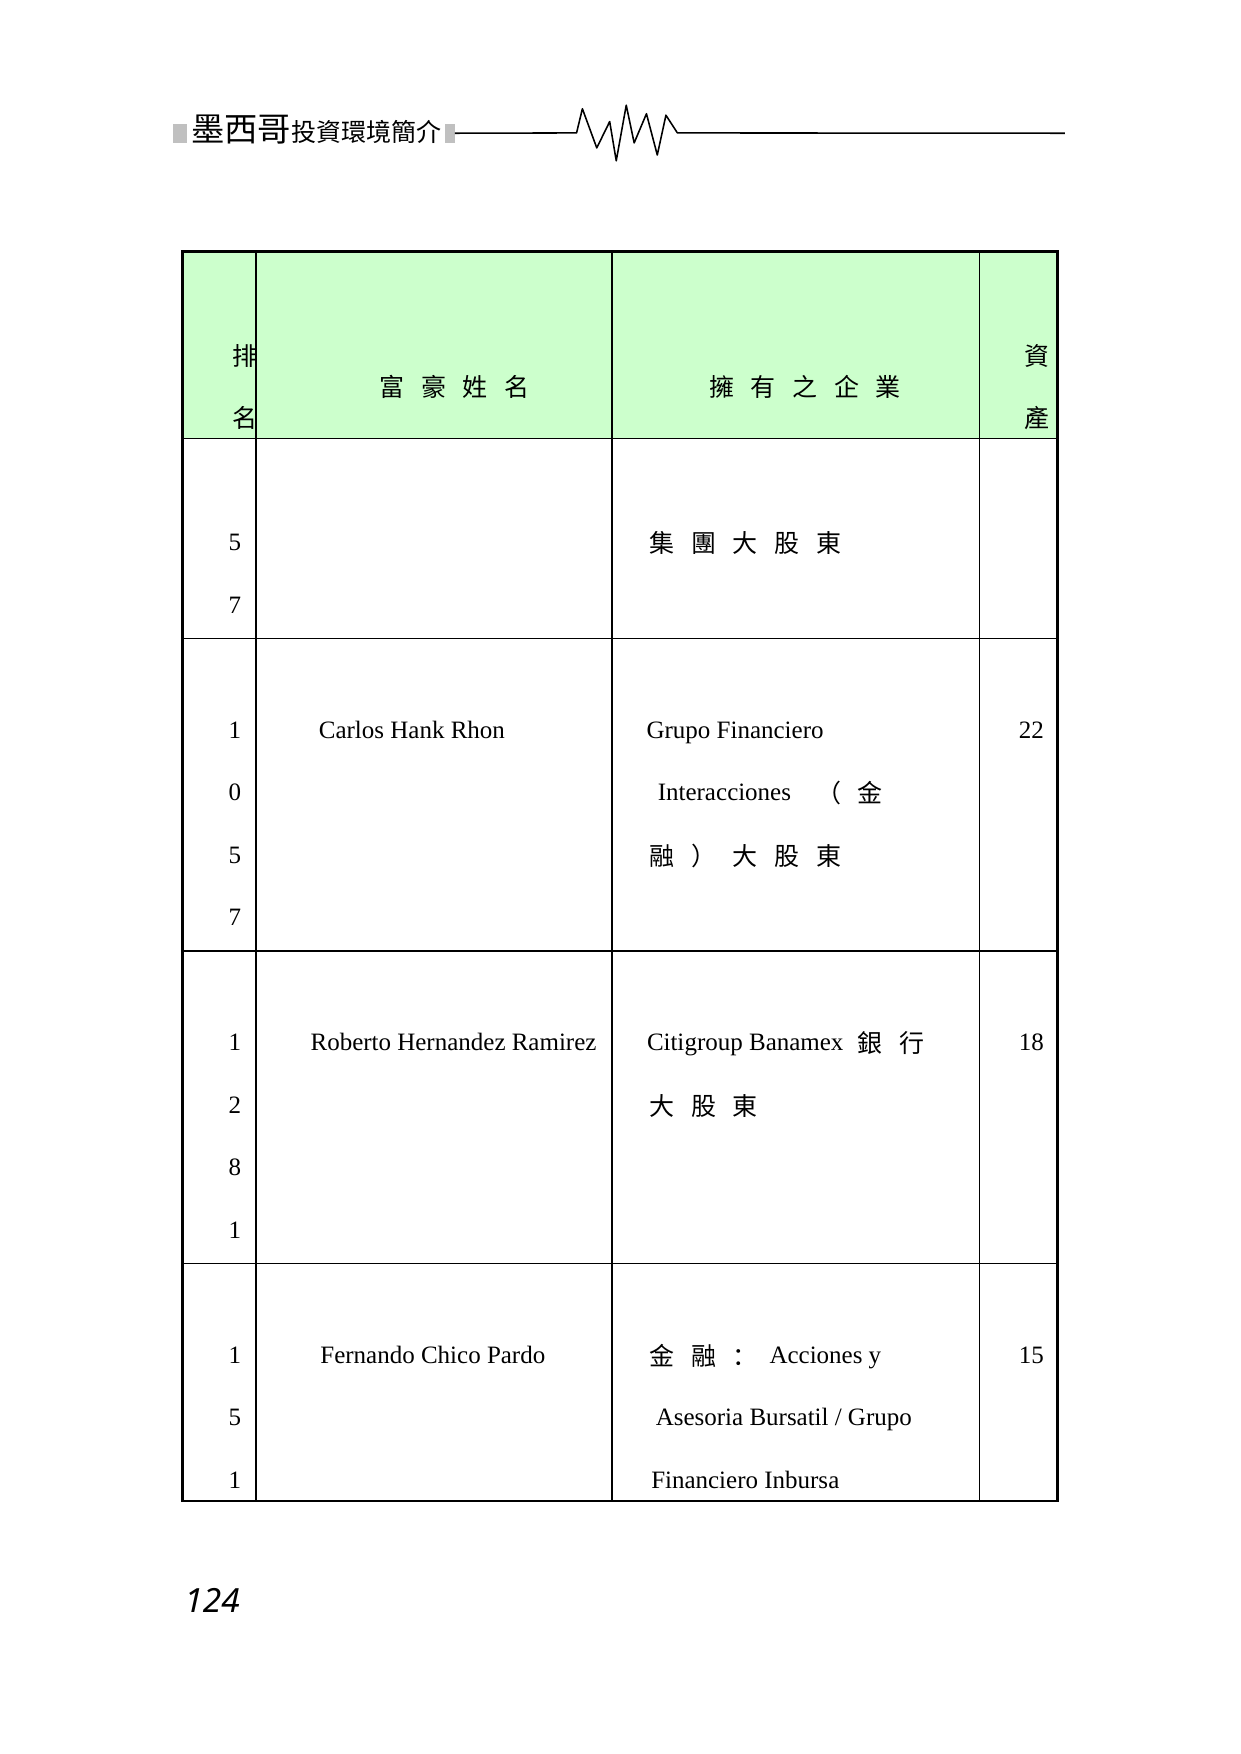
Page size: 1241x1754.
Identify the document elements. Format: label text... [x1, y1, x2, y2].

table_header 富豪姓名 [257, 253, 611, 438]
table_cell [257, 439, 611, 638]
table_header 擁有之企業 [613, 253, 979, 438]
table_cell 57 [184, 439, 255, 638]
table_cell 1281 [184, 952, 255, 1263]
table_cell Roberto Hernandez Ramirez [257, 952, 611, 1263]
table_cell 1057 [184, 639, 255, 950]
table_header 資產 [980, 253, 1056, 438]
table_header 排名 [184, 253, 255, 438]
table_cell 151 [184, 1264, 255, 1500]
table_cell 集團大股東 [613, 439, 979, 638]
table_cell 18 [980, 952, 1056, 1263]
table_cell Fernando Chico Pardo [257, 1264, 611, 1500]
table_cell 金融：Acciones y Asesoria Bursatil / Grupo Financiero Inbursa [613, 1264, 979, 1500]
table_cell 15 [980, 1264, 1056, 1500]
table_cell Carlos Hank Rhon [257, 639, 611, 950]
table_cell Grupo Financiero Interacciones（金融）大股東 [613, 639, 979, 950]
table_cell 22 [980, 639, 1056, 950]
table_cell Citigroup Banamex銀行大股東 [613, 952, 979, 1263]
table_cell [980, 439, 1056, 638]
